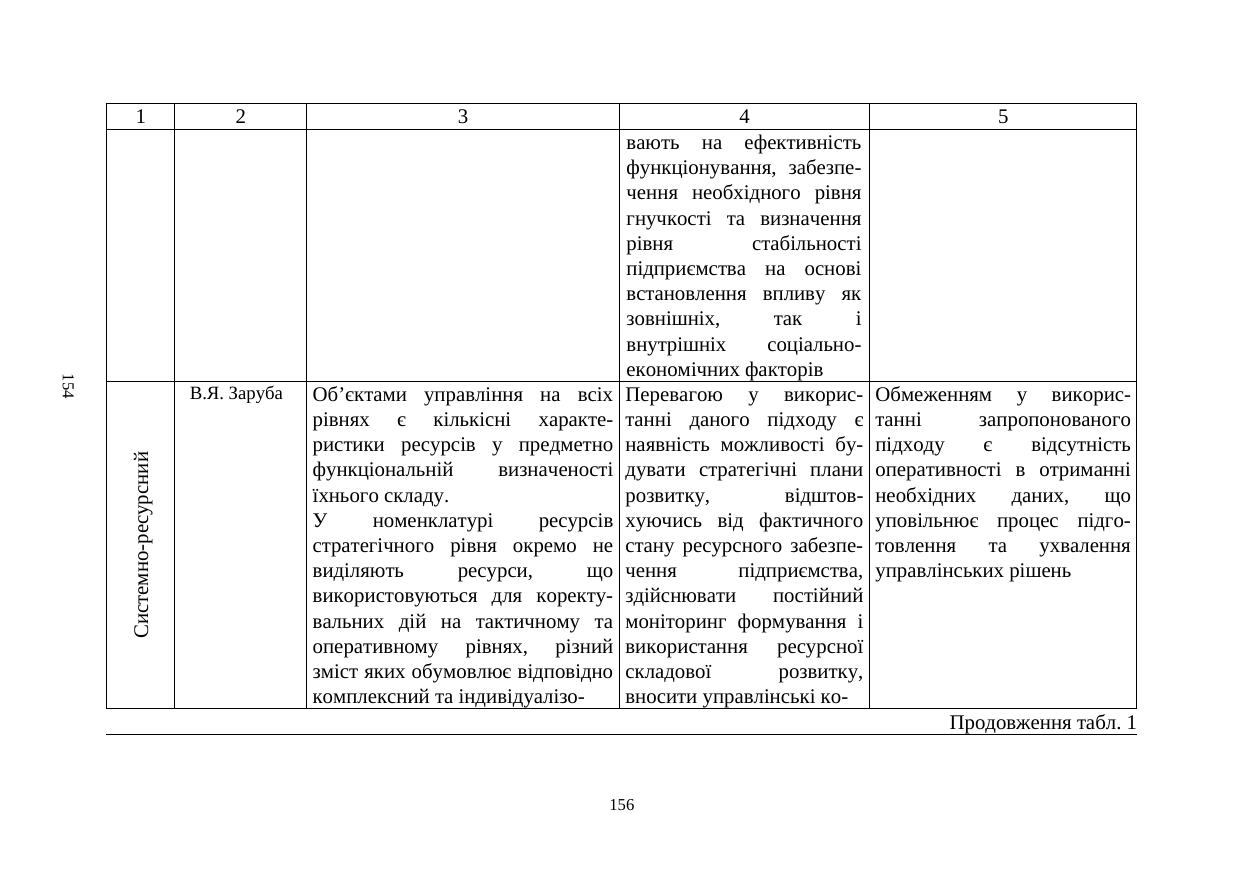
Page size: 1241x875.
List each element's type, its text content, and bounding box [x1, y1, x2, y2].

table_cell Обмеженням у викорис-танні запропонованого підходу є відсутність оперативності в отриманні необхідних даних, що уповільнює процес підго- товлення та ухвалення управлінських рішень [870, 382, 1136, 708]
table_cell 2 [175, 104, 306, 129]
table_cell В.Я. Заруба [175, 382, 306, 708]
table_cell Системно-ресурсний [107, 382, 174, 708]
table_cell вають на ефективність функціонування, забезпе-чення необхідного рівня гнучкості та визначення рівня стабільності підприємства на основі встановлення впливу як зовнішніх, так і внутрішніх соціально-економічних факторів [620, 130, 869, 381]
table_cell 4 [620, 104, 869, 129]
table_cell Продовження табл. 1 [106, 709, 1137, 734]
table_cell [107, 130, 174, 381]
table_cell 5 [870, 104, 1136, 129]
table_cell [175, 130, 306, 381]
table_cell Об’єктами управління на всіх рівнях є кількісні характе-ристики ресурсів у предметно функціональній визначеності їхнього складу. У номенклатурі ресурсів стратегічного рівня окремо не виділяють ресурси, що використовуються для коректу-вальних дій на тактичному та оперативному рівнях, різний зміст яких обумовлює відповідно комплексний та індивідуалізо- [307, 382, 619, 708]
table_cell 3 [307, 104, 619, 129]
table_cell [870, 130, 1136, 381]
table_cell Перевагою у викорис-танні даного підходу є наявність можливості бу-дувати стратегічні плани розвитку, відштов-хуючись від фактичного стану ресурсного забезпе-чення підприємства, здійснювати постійний моніторинг формування і використання ресурсної складової розвитку, вносити управлінські ко- [620, 382, 869, 708]
table_cell [307, 130, 619, 381]
table_cell 1 [107, 104, 174, 129]
